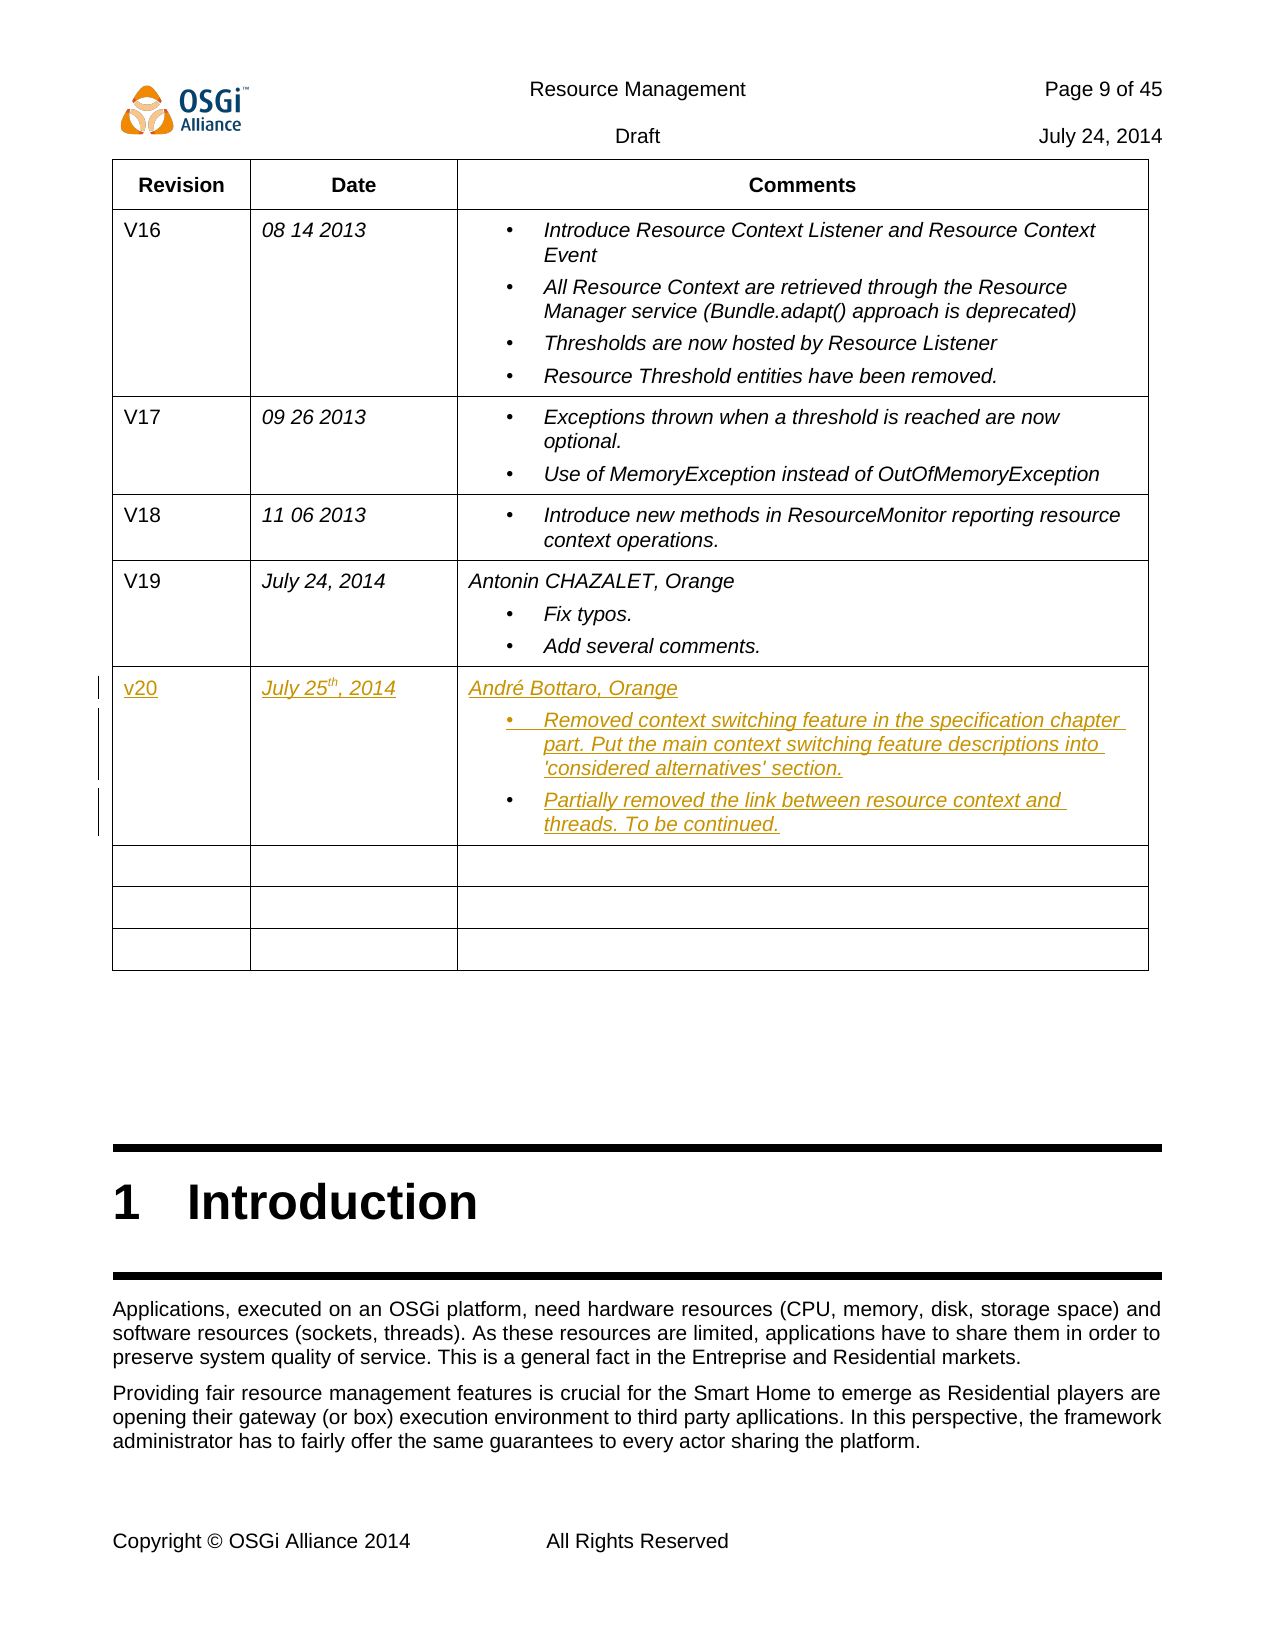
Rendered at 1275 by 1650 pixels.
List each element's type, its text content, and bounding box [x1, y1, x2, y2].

table_cell [251, 887, 457, 928]
table_cell v20 [113, 667, 250, 844]
table_cell 09 26 2013 [251, 397, 457, 494]
table_cell Introduce new methods in ResourceMonitor reporting resource context operations. [458, 495, 1148, 560]
table_cell July 25th, 2014 [251, 667, 457, 844]
table_cell [113, 846, 250, 886]
table_cell [251, 846, 457, 886]
table_cell Antonin CHAZALET, Orange Fix typos. Add several comments. [458, 561, 1148, 666]
table_cell [458, 887, 1148, 928]
table_cell 08 14 2013 [251, 210, 457, 396]
table_cell [458, 846, 1148, 886]
table_cell V19 [113, 561, 250, 666]
table_cell [251, 929, 457, 969]
text Providing fair resource management features is crucial for the Smart Home to emerge as Residential players are opening their gateway (or box) execution environment to third party apllications. In this perspective, the framework administrator has to fairly offer the same guarantees to every actor sharing the platform. [112, 1381, 1162, 1453]
table_header Revision [113, 160, 250, 209]
table_cell [113, 929, 250, 969]
subtitle Introduction [112, 1145, 1162, 1280]
table_header Date [251, 160, 457, 209]
table_cell July 24, 2014 [251, 561, 457, 666]
table_cell André Bottaro, Orange Removed context switching feature in the specification chapter part. Put the main context switching feature descriptions into 'considered alternatives' section. Partially removed the link between resource context and threads. To be continued. [458, 667, 1148, 844]
table_cell [113, 887, 250, 928]
table_cell V18 [113, 495, 250, 560]
table_cell V17 [113, 397, 250, 494]
text Applications, executed on an OSGi platform, need hardware resources (CPU, memory, disk, storage space) and software resources (sockets, threads). As these resources are limited, applications have to share them in order to preserve system quality of service. This is a general fact in the Entreprise and Residential markets. [112, 1297, 1162, 1369]
table_cell 11 06 2013 [251, 495, 457, 560]
picture [113, 78, 257, 142]
table_header Comments [458, 160, 1148, 209]
table_cell [458, 929, 1148, 969]
table_cell V16 [113, 210, 250, 396]
table_cell Exceptions thrown when a threshold is reached are now optional. Use of MemoryException instead of OutOfMemoryException [458, 397, 1148, 494]
table_cell Introduce Resource Context Listener and Resource Context Event All Resource Context are retrieved through the Resource Manager service (Bundle.adapt() approach is deprecated) Thresholds are now hosted by Resource Listener Resource Threshold entities have been removed. [458, 210, 1148, 396]
